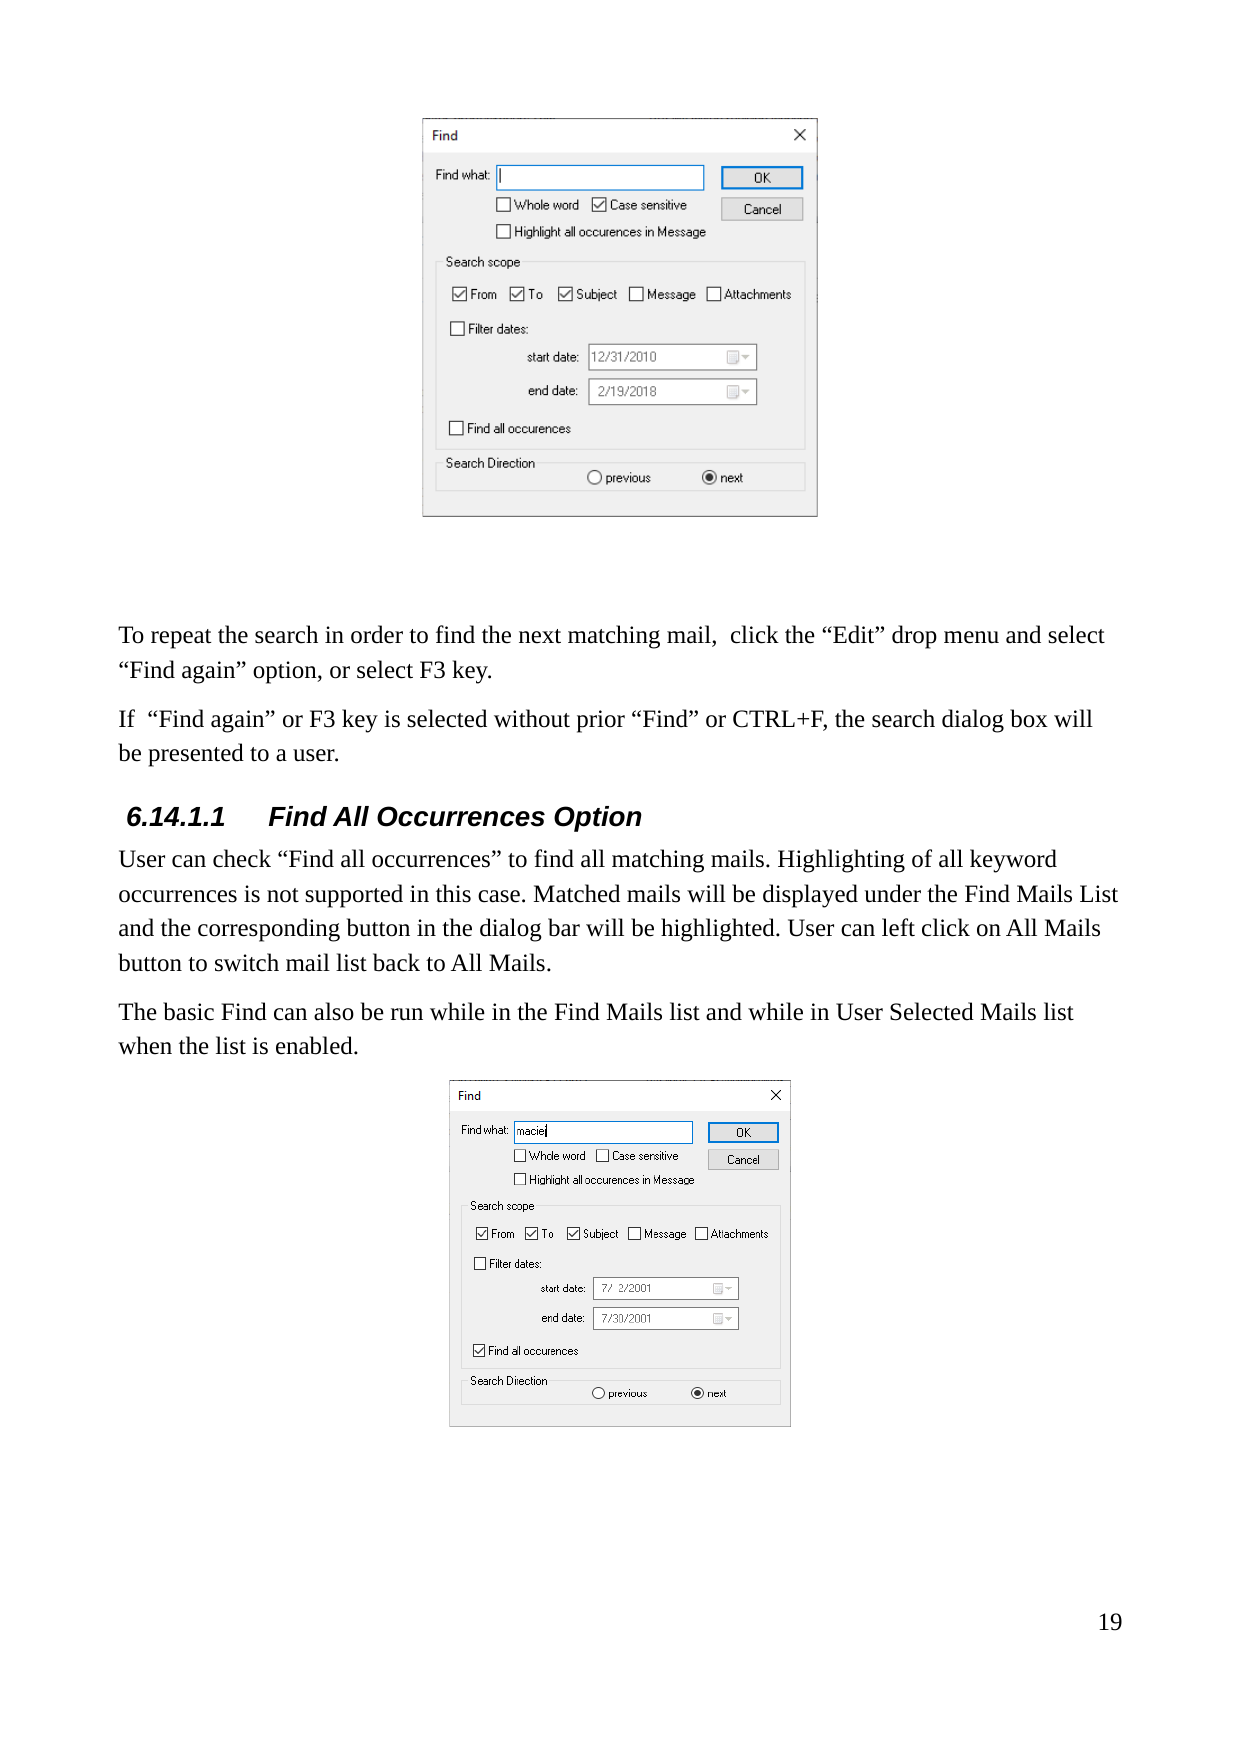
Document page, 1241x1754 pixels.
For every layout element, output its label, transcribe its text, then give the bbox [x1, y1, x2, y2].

subtitle Find All Occurrences Option [118, 800, 1122, 832]
text User can check “Find all occurrences” to find all matching mails. Highlighting of all keyword occurrences is not supported in this case. Matched mails will be displayed under the Find Mails List and the corresponding button in the dialog bar will be highlighted. User can left click on All Mails button to switch mail list back to All Mails. [118, 844, 1122, 977]
text The basic Find can also be run while in the Find Mails list and while in User Selected Mails list when the list is enabled. [118, 997, 1122, 1060]
text If “Find again” or F3 key is selected without prior “Find” or CTRL+F, the search dialog box will be presented to a user. [118, 704, 1122, 767]
picture [449, 1080, 791, 1427]
picture [422, 118, 818, 517]
text To repeat the search in order to find the next matching mail, click the “Edit” drop menu and select “Find again” option, or select F3 key. [118, 620, 1122, 684]
